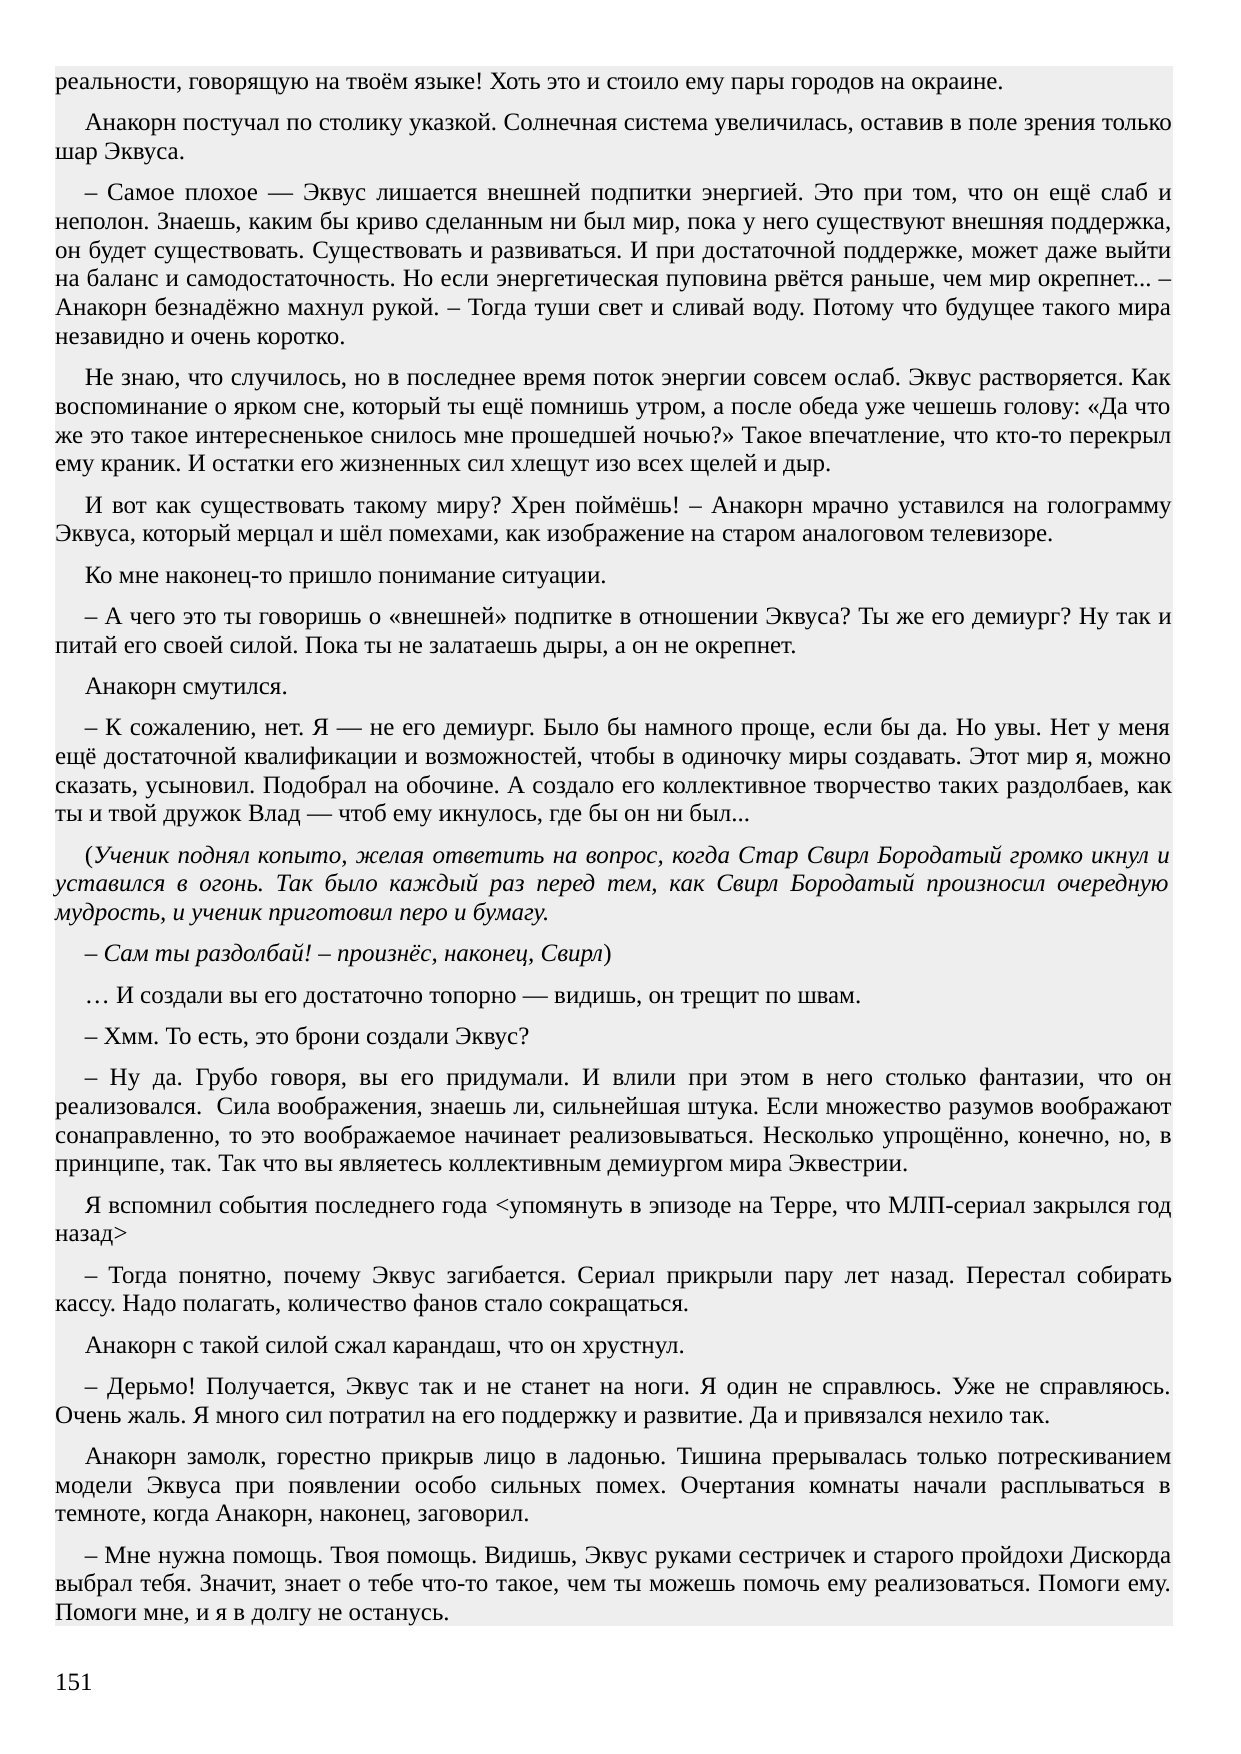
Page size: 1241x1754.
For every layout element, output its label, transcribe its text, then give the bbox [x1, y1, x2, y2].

text – Сам ты раздолбай! – произнёс, наконец, Свирл) [55, 938, 1173, 967]
text – Мне нужна помощь. Твоя помощь. Видишь, Эквус руками сестричек и старого пройдохи Дискорда выбрал тебя. Значит, знает о тебе что-то такое, чем ты можешь помочь ему реализоваться. Помоги ему. Помоги мне, и я в долгу не останусь. [55, 1540, 1173, 1626]
text – А чего это ты говоришь о «внешней» подпитке в отношении Эквуса? Ты же его демиург? Ну так и питай его своей силой. Пока ты не залатаешь дыры, а он не окрепнет. [55, 601, 1173, 658]
text Не знаю, что случилось, но в последнее время поток энергии совсем ослаб. Эквус растворяется. Как воспоминание о ярком сне, который ты ещё помнишь утром, а после обеда уже чешешь голову: «Да что же это такое интересненькое снилось мне прошедшей ночью?» Такое впечатление, что кто-то перекрыл ему краник. И остатки его жизненных сил хлещут изо всех щелей и дыр. [55, 362, 1173, 477]
text реальности, говорящую на твоём языке! Хоть это и стоило ему пары городов на окраине. [55, 66, 1173, 95]
text … И создали вы его достаточно топорно — видишь, он трещит по швам. [55, 980, 1173, 1008]
text – Дерьмо! Получается, Эквус так и не станет на ноги. Я один не справлюсь. Уже не справляюсь. Очень жаль. Я много сил потратил на его поддержку и развитие. Да и привязался нехило так. [55, 1371, 1173, 1428]
text – Хмм. То есть, это брони создали Эквус? [55, 1021, 1173, 1050]
text Анакорн постучал по столику указкой. Солнечная система увеличилась, оставив в поле зрения только шар Эквуса. [55, 107, 1173, 165]
text Анакорн замолк, горестно прикрыв лицо в ладонью. Тишина прерывалась только потрескиванием модели Эквуса при появлении особо сильных помех. Очертания комнаты начали расплываться в темноте, когда Анакорн, наконец, заговорил. [55, 1441, 1173, 1527]
text (Ученик поднял копыто, желая ответить на вопрос, когда Стар Свирл Бородатый громко икнул и уставился в огонь. Так было каждый раз перед тем, как Свирл Бородатый произносил очередную мудрость, и ученик приготовил перо и бумагу. [55, 840, 1173, 926]
text И вот как существовать такому миру? Хрен поймёшь! – Анакорн мрачно уставился на голограмму Эквуса, который мерцал и шёл помехами, как изображение на старом аналоговом телевизоре. [55, 490, 1173, 547]
text – Ну да. Грубо говоря, вы его придумали. И влили при этом в него столько фантазии, что он реализовался. Сила воображения, знаешь ли, сильнейшая штука. Если множество разумов воображают сонаправленно, то это воображаемое начинает реализовываться. Несколько упрощённо, конечно, но, в принципе, так. Так что вы являетесь коллективным демиургом мира Эквестрии. [55, 1062, 1173, 1177]
text Анакорн смутился. [55, 671, 1173, 700]
text – Тогда понятно, почему Эквус загибается. Сериал прикрыли пару лет назад. Перестал собирать кассу. Надо полагать, количество фанов стало сокращаться. [55, 1260, 1173, 1317]
text Ко мне наконец-то пришло понимание ситуации. [55, 560, 1173, 588]
text Анакорн с такой силой сжал карандаш, что он хрустнул. [55, 1330, 1173, 1358]
text Я вспомнил события последнего года <упомянуть в эпизоде на Терре, что МЛП-сериал закрылся год назад> [55, 1190, 1173, 1247]
text – Самое плохое — Эквус лишается внешней подпитки энергией. Это при том, что он ещё слаб и неполон. Знаешь, каким бы криво сделанным ни был мир, пока у него существуют внешняя поддержка, он будет существовать. Существовать и развиваться. И при достаточной поддержке, может даже выйти на баланс и самодостаточность. Но если энергетическая пуповина рвётся раньше, чем мир окрепнет... – Анакорн безнадёжно махнул рукой. – Тогда туши свет и сливай воду. Потому что будущее такого мира незавидно и очень коротко. [55, 177, 1173, 350]
text – К сожалению, нет. Я — не его демиург. Было бы намного проще, если бы да. Но увы. Нет у меня ещё достаточной квалификации и возможностей, чтобы в одиночку миры создавать. Этот мир я, можно сказать, усыновил. Подобрал на обочине. А создало его коллективное творчество таких раздолбаев, как ты и твой дружок Влад — чтоб ему икнулось, где бы он ни был... [55, 712, 1173, 827]
